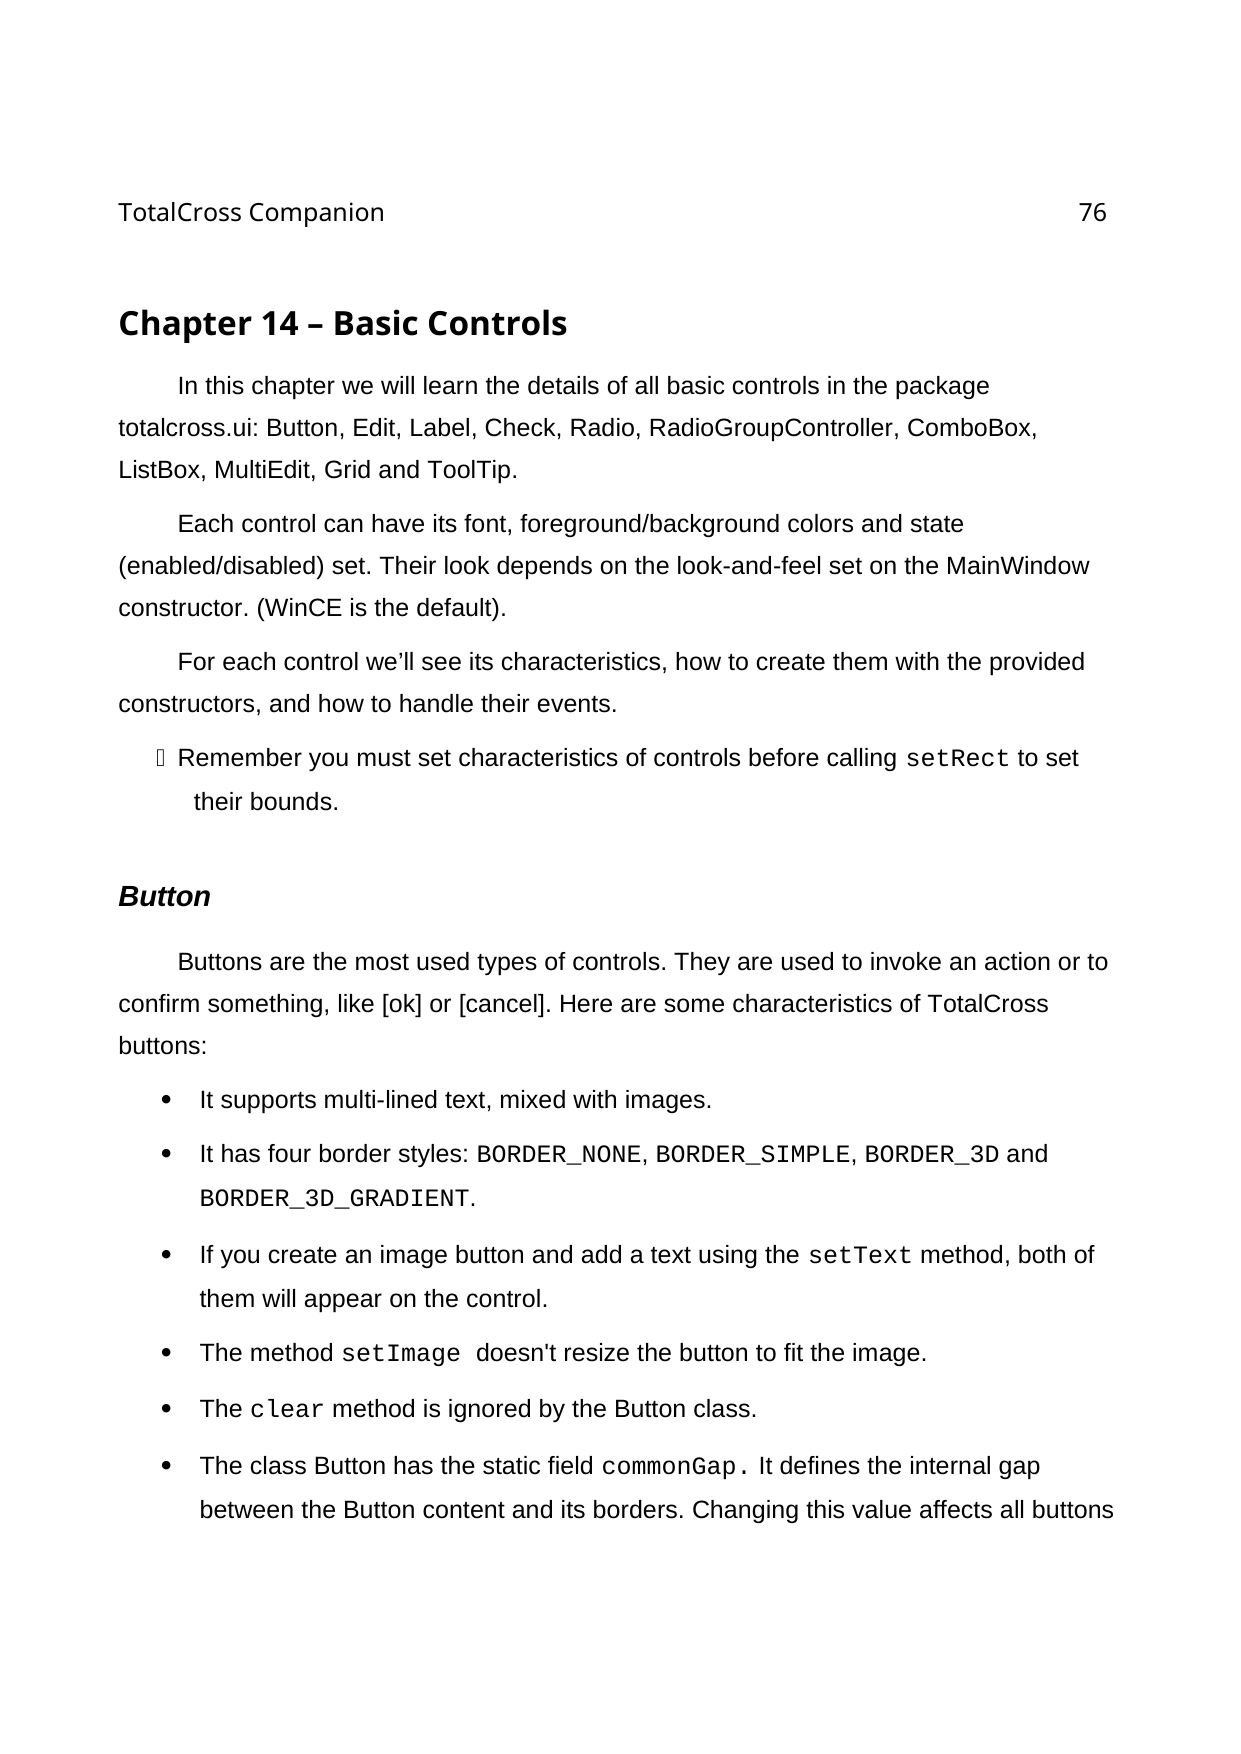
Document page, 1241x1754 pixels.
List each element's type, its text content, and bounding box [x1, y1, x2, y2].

text In this chapter we will learn the details of all basic controls in the package totalcross.ui: Button, Edit, Label, Check, Radio, RadioGroupController, ComboBox, ListBox, MultiEdit, Grid and ToolTip. [118, 372, 1122, 484]
text Each control can have its font, foreground/background colors and state (enabled/disabled) set. Their look depends on the look-and-feel set on the MainWindow constructor. (WinCE is the default). [118, 510, 1122, 622]
subtitle Chapter 14 – Basic Controls [118, 300, 1122, 346]
list It has four border styles: BORDER_NONE, BORDER_SIMPLE, BORDER_3D and BORDER_3D_GRADIENT. [162, 1139, 1122, 1214]
text Buttons are the most used types of controls. They are used to invoke an action or to confirm something, like [ok] or [cancel]. Here are some characteristics of TotalCross buttons: [118, 948, 1122, 1060]
list The class Button has the static field commonGap. It defines the internal gap between the Button content and its borders. Changing this value affects all buttons [162, 1452, 1122, 1524]
list Remember you must set characteristics of controls before calling setRect to set their bounds. [156, 744, 1122, 816]
list It supports multi-lined text, mixed with images. [162, 1086, 1122, 1114]
text For each control we’ll see its characteristics, how to create them with the provided constructors, and how to handle their events. [118, 648, 1122, 718]
list The clear method is ignored by the Button class. [162, 1395, 1122, 1425]
subtitle Button [118, 880, 1122, 912]
list If you create an image button and add a text using the setText method, both of them will appear on the control. [162, 1241, 1122, 1313]
list The method setImage doesn't resize the button to fit the image. [162, 1338, 1122, 1368]
